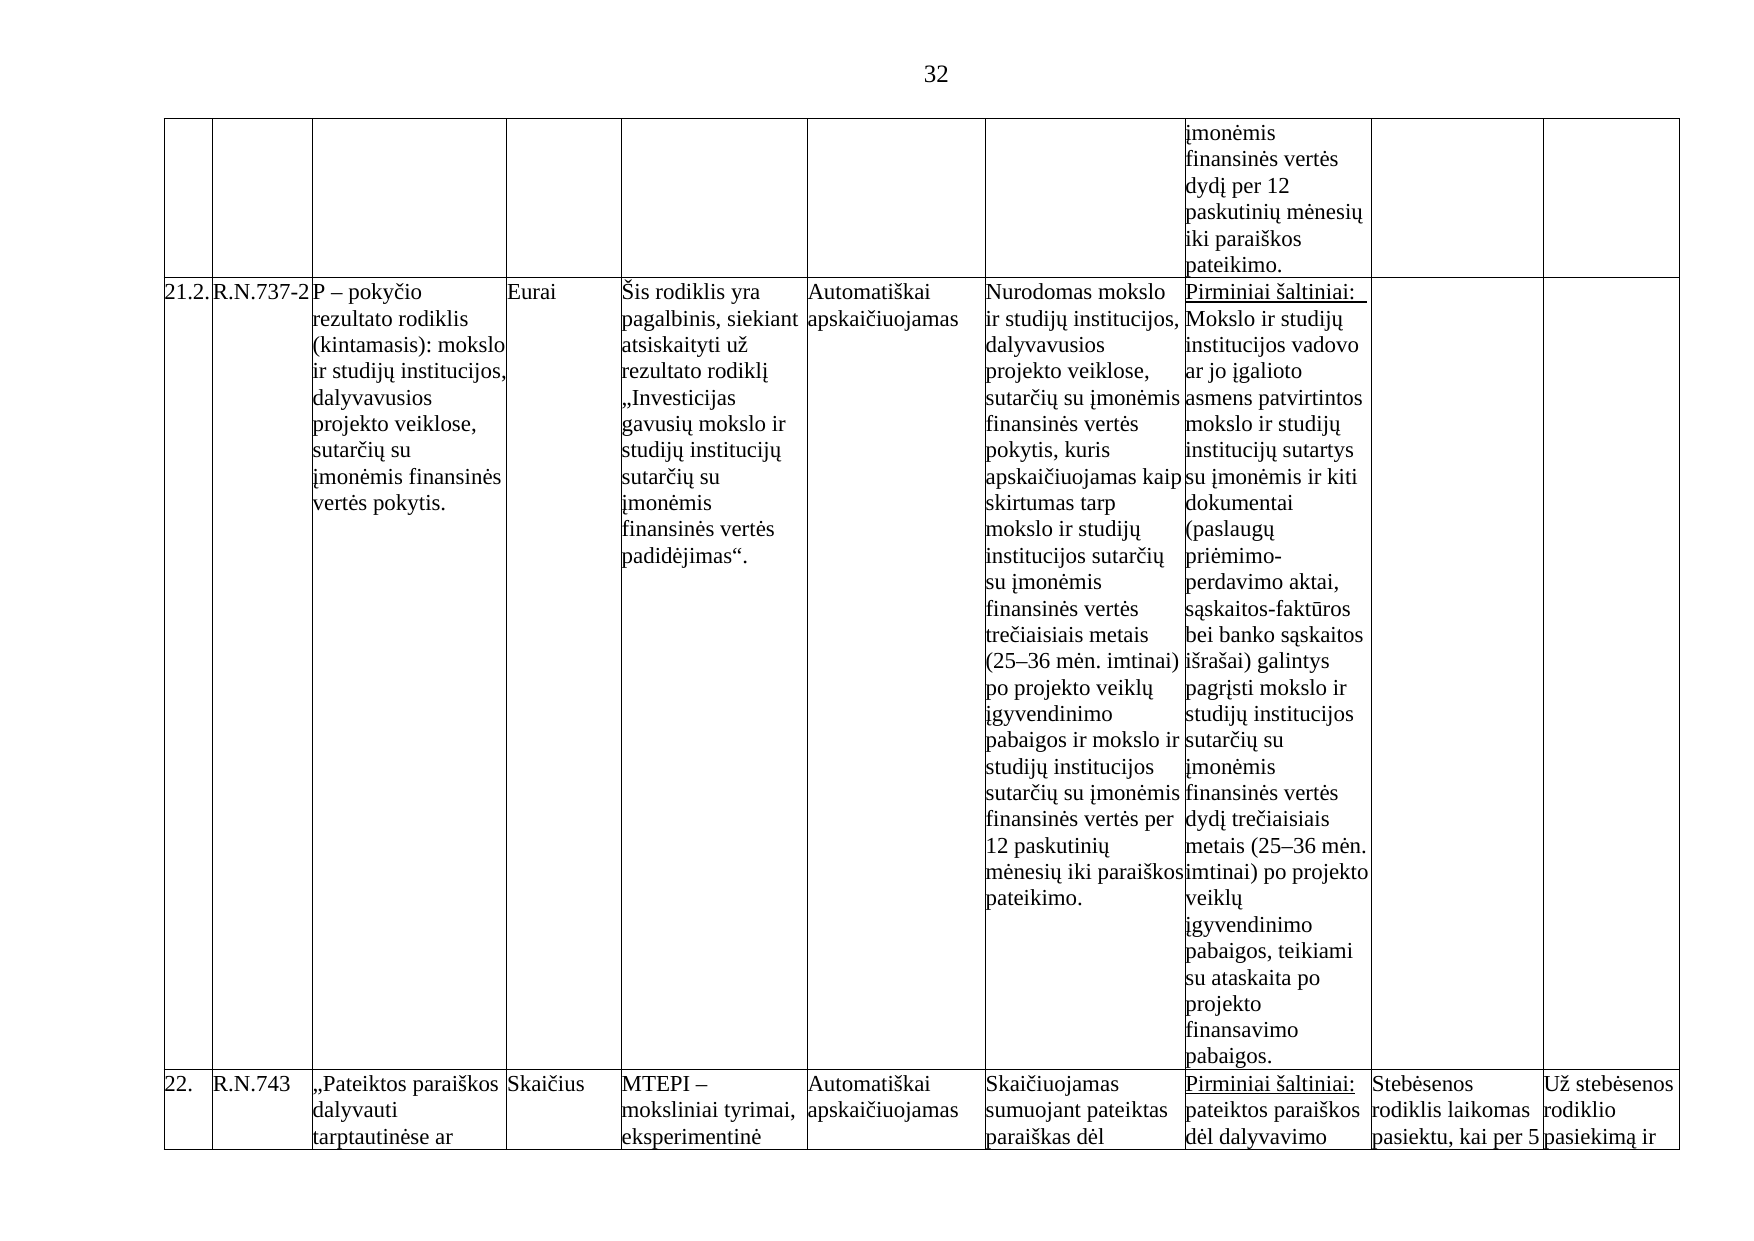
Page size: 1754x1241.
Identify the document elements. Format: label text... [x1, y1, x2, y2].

table_cell MTEPI – moksliniai tyrimai, eksperimentinė [622, 1070, 807, 1149]
table_cell „Pateiktos paraiškos dalyvauti tarptautinėse ar [313, 1070, 506, 1149]
table_cell Nurodomas mokslo ir studijų institucijos, dalyvavusios projekto veiklose, sutarčių su įmonėmis finansinės vertės pokytis, kuris apskaičiuojamas kaip skirtumas tarp mokslo ir studijų institucijos sutarčių su įmonėmis finansinės vertės trečiaisiais metais (25–36 mėn. imtinai) po projekto veiklų įgyvendinimo pabaigos ir mokslo ir studijų institucijos sutarčių su įmonėmis finansinės vertės per 12 paskutinių mėnesių iki paraiškos pateikimo. [986, 278, 1185, 1069]
table_cell [622, 119, 807, 277]
table_cell įmonėmis finansinės vertės dydį per 12 paskutinių mėnesių iki paraiškos pateikimo. [1186, 119, 1371, 277]
table_cell 21.2. [165, 278, 212, 1069]
table_cell Šis rodiklis yra pagalbinis, siekiant atsiskaityti už rezultato rodiklį „Investicijas gavusių mokslo ir studijų institucijų sutarčių su įmonėmis finansinės vertės padidėjimas“. [622, 278, 807, 1069]
table_cell Automatiškai apskaičiuojamas [808, 1070, 985, 1149]
table_cell Eurai [507, 278, 621, 1069]
table_cell Pirminiai šaltiniai: pateiktos paraiškos dėl dalyvavimo [1186, 1070, 1371, 1149]
table_cell Skaičiuojamas sumuojant pateiktas paraiškas dėl [986, 1070, 1185, 1149]
table_cell [808, 119, 985, 277]
table_cell Skaičius [507, 1070, 621, 1149]
table_cell [986, 119, 1185, 277]
table_cell [313, 119, 506, 277]
table_cell P – pokyčio rezultato rodiklis (kintamasis): mokslo ir studijų institucijos, dalyvavusios projekto veiklose, sutarčių su įmonėmis finansinės vertės pokytis. [313, 278, 506, 1069]
table_cell [213, 119, 312, 277]
table_cell Pirminiai šaltiniai: Mokslo ir studijų institucijos vadovo ar jo įgalioto asmens patvirtintos mokslo ir studijų institucijų sutartys su įmonėmis ir kiti dokumentai (paslaugų priėmimo-perdavimo aktai, sąskaitos-faktūros bei banko sąskaitos išrašai) galintys pagrįsti mokslo ir studijų institucijos sutarčių su įmonėmis finansinės vertės dydį trečiaisiais metais (25–36 mėn. imtinai) po projekto veiklų įgyvendinimo pabaigos, teikiami su ataskaita po projekto finansavimo pabaigos. [1186, 278, 1371, 1069]
table_cell [1372, 278, 1543, 1069]
table_cell [1372, 119, 1543, 277]
table_cell Už stebėsenos rodiklio pasiekimą ir [1544, 1070, 1679, 1149]
table_cell Stebėsenos rodiklis laikomas pasiektu, kai per 5 [1372, 1070, 1543, 1149]
table_cell [507, 119, 621, 277]
table_cell Automatiškai apskaičiuojamas [808, 278, 985, 1069]
table_cell [1544, 278, 1679, 1069]
table_cell [165, 119, 212, 277]
table_cell R.N.743 [213, 1070, 312, 1149]
table_cell R.N.737-2 [213, 278, 312, 1069]
table_cell [1544, 119, 1679, 277]
table_cell 22. [165, 1070, 212, 1149]
